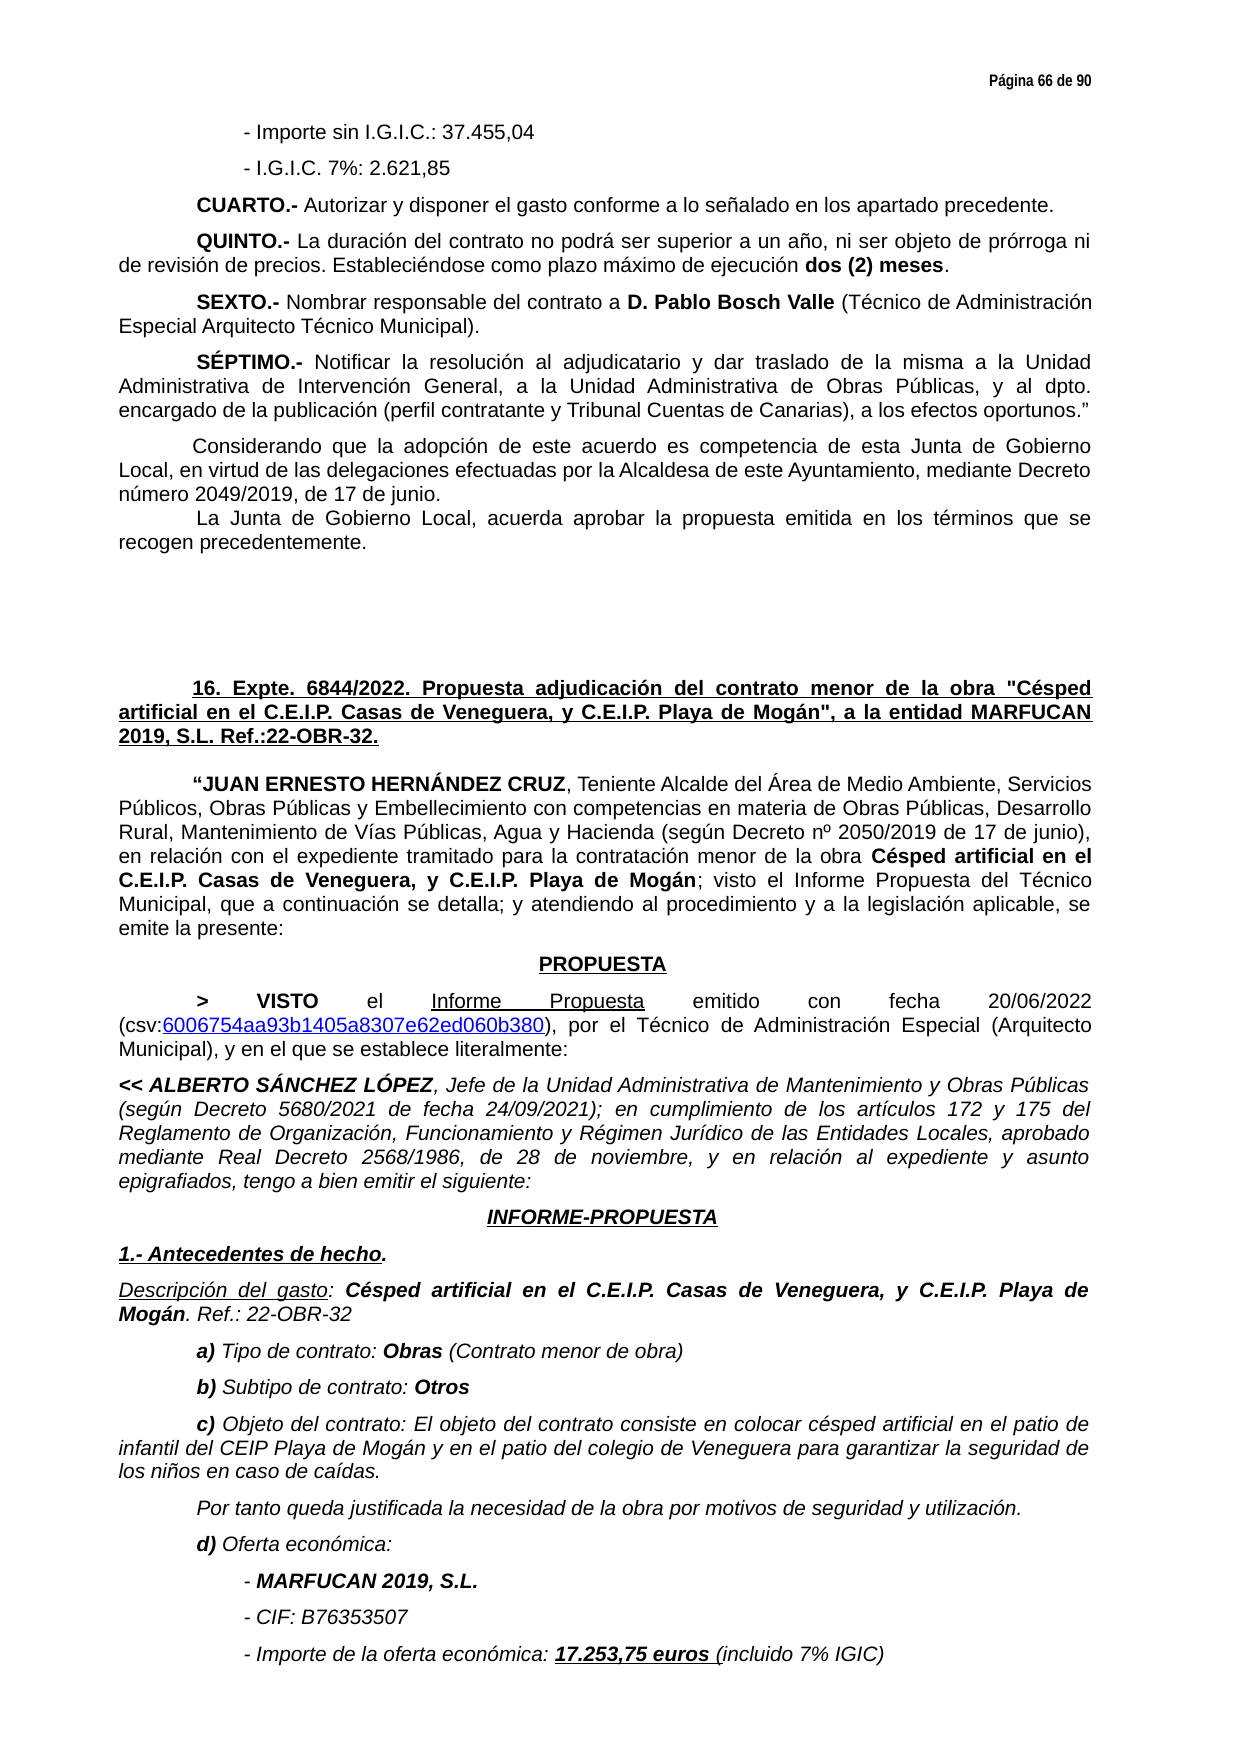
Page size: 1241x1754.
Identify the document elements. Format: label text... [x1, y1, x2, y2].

text PROPUESTA [118, 952, 1092, 976]
text La Junta de Gobierno Local, acuerda aprobar la propuesta emitida en los términos que se recogen precedentemente. [118, 506, 1092, 554]
text - CIF: B76353507 [243, 1605, 1092, 1629]
text SÉPTIMO.- Notificar la resolución al adjudicatario y dar traslado de la misma a la Unidad Administrativa de Intervención General, a la Unidad Administrativa de Obras Públicas, y al dpto. encargado de la publicación (perfil contratante y Tribunal Cuentas de Canarias), a los efectos oportunos.” [118, 350, 1092, 422]
text > VISTO el Informe Propuesta emitido con fecha 20/06/2022 (csv:6006754aa93b1405a8307e62ed060b380), por el Técnico de Administración Especial (Arquitecto Municipal), y en el que se establece literalmente: [118, 988, 1092, 1060]
text 16. Expte. 6844/2022. Propuesta adjudicación del contrato menor de la obra "Césped artificial en el C.E.I.P. Casas de Veneguera, y C.E.I.P. Playa de Mogán", a la entidad MARFUCAN [118, 676, 1092, 721]
text c) Objeto del contrato: El objeto del contrato consiste en colocar césped artificial en el patio de infantil del CEIP Playa de Mogán y en el patio del colegio de Veneguera para garantizar la seguridad de los niños en caso de caídas. [118, 1411, 1092, 1483]
text INFORME-PROPUESTA [118, 1205, 1092, 1229]
text - MARFUCAN 2019, S.L. [243, 1569, 1092, 1593]
text a) Tipo de contrato: Obras (Contrato menor de obra) [118, 1338, 1092, 1362]
text - Importe de la oferta económica: 17.253,75 euros (incluido 7% IGIC) [243, 1642, 1092, 1666]
text - Importe sin I.G.I.C.: 37.455,04 [243, 120, 1092, 144]
text Considerando que la adopción de este acuerdo es competencia de esta Junta de Gobierno Local, en virtud de las delegaciones efectuadas por la Alcaldesa de este Ayuntamiento, mediante Decreto número 2049/2019, de 17 de junio. [118, 434, 1092, 506]
text QUINTO.- La duración del contrato no podrá ser superior a un año, ni ser objeto de prórroga ni de revisión de precios. Estableciéndose como plazo máximo de ejecución dos (2) meses. [118, 229, 1092, 277]
text SEXTO.- Nombrar responsable del contrato a D. Pablo Bosch Valle (Técnico de Administración Especial Arquitecto Técnico Municipal). [118, 289, 1092, 337]
text << ALBERTO SÁNCHEZ LÓPEZ, Jefe de la Unidad Administrativa de Mantenimiento y Obras Públicas (según Decreto 5680/2021 de fecha 24/09/2021); en cumplimiento de los artículos 172 y 175 del Reglamento de Organización, Funcionamiento y Régimen Jurídico de las Entidades Locales, aprobado mediante Real Decreto 2568/1986, de 28 de noviembre, y en relación al expediente y asunto epigrafiados, tengo a bien emitir el siguiente: [118, 1073, 1092, 1193]
text - I.G.I.C. 7%: 2.621,85 [243, 156, 1092, 180]
text 2019, S.L. Ref.:22-OBR-32. [118, 722, 1092, 748]
text “JUAN ERNESTO HERNÁNDEZ CRUZ, Teniente Alcalde del Área de Medio Ambiente, Servicios Públicos, Obras Públicas y Embellecimiento con competencias en materia de Obras Públicas, Desarrollo Rural, Mantenimiento de Vías Públicas, Agua y Hacienda (según Decreto nº 2050/2019 de 17 de junio), en relación con el expediente tramitado para la contratación menor de la obra Césped artificial en el C.E.I.P. Casas de Veneguera, y C.E.I.P. Playa de Mogán; visto el Informe Propuesta del Técnico Municipal, que a continuación se detalla; y atendiendo al procedimiento y a la legislación aplicable, se emite la presente: [118, 772, 1092, 939]
text CUARTO.- Autorizar y disponer el gasto conforme a lo señalado en los apartado precedente. [118, 193, 1092, 217]
text Descripción del gasto: Césped artificial en el C.E.I.P. Casas de Veneguera, y C.E.I.P. Playa de Mogán. Ref.: 22-OBR-32 [118, 1278, 1092, 1326]
text b) Subtipo de contrato: Otros [118, 1375, 1092, 1399]
text d) Oferta económica: [118, 1532, 1092, 1556]
text 1.- Antecedentes de hecho. [118, 1242, 1092, 1266]
text Por tanto queda justificada la necesidad de la obra por motivos de seguridad y utilización. [118, 1496, 1092, 1520]
